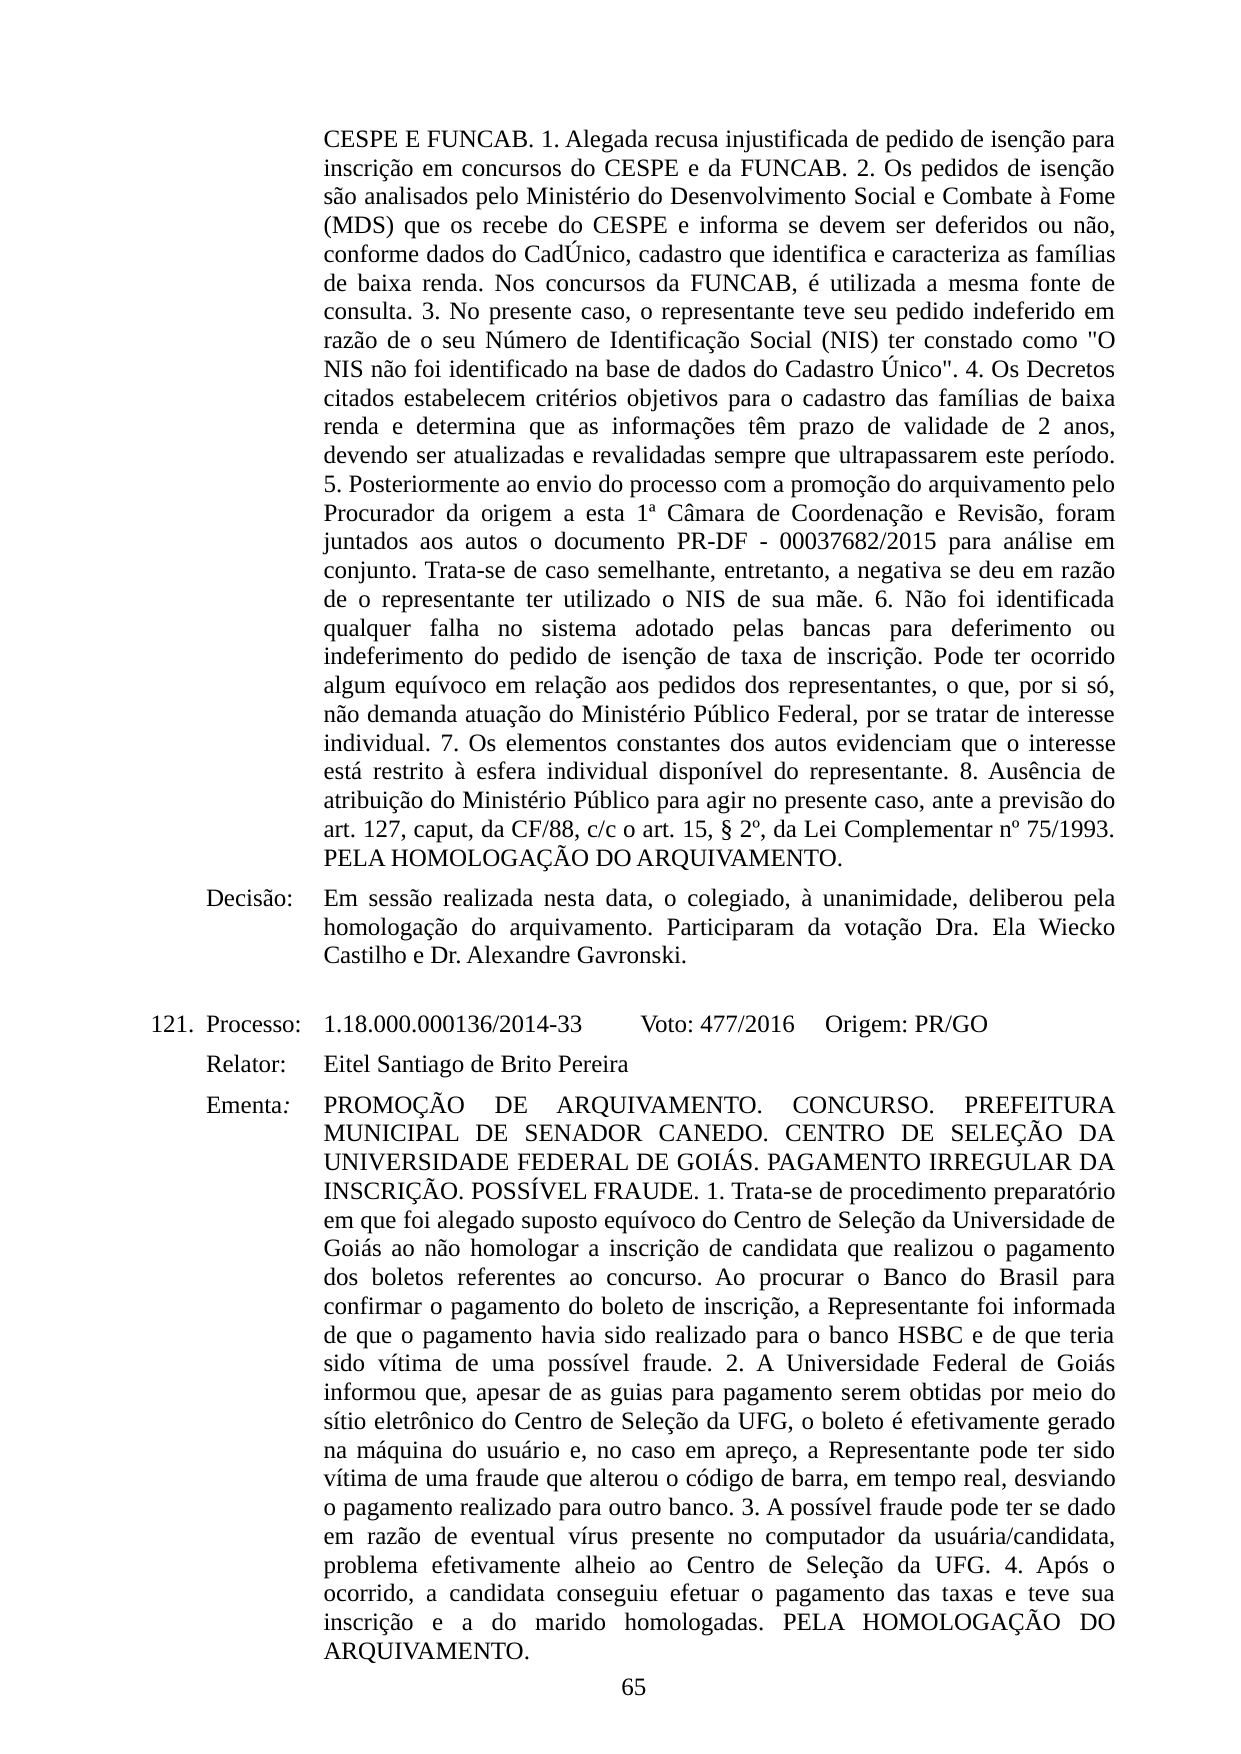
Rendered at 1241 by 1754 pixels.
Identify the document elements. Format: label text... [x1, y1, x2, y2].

table_cell [145, 877, 200, 975]
table_cell PROMOÇÃO DE ARQUIVAMENTO. CONCURSO. PREFEITURA MUNICIPAL DE SENADOR CANEDO. CENTRO DE SELEÇÃO DA UNIVERSIDADE FEDERAL DE GOIÁS. PAGAMENTO IRREGULAR DA INSCRIÇÃO. POSSÍVEL FRAUDE. 1. Trata-se de procedimento preparatório em que foi alegado suposto equívoco do Centro de Seleção da Universidade de Goiás ao não homologar a inscrição de candidata que realizou o pagamento dos boletos referentes ao concurso. Ao procurar o Banco do Brasil para confirmar o pagamento do boleto de inscrição, a Representante foi informada de que o pagamento havia sido realizado para o banco HSBC e de que teria sido vítima de uma possível fraude. 2. A Universidade Federal de Goiás informou que, apesar de as guias para pagamento serem obtidas por meio do sítio eletrônico do Centro de Seleção da UFG, o boleto é efetivamente gerado na máquina do usuário e, no caso em apreço, a Representante pode ter sido vítima de uma fraude que alterou o código de barra, em tempo real, desviando o pagamento realizado para outro banco. 3. A possível fraude pode ter se dado em razão de eventual vírus presente no computador da usuária/candidata, problema efetivamente alheio ao Centro de Seleção da UFG. 4. Após o ocorrido, a candidata conseguiu efetuar o pagamento das taxas e teve sua inscrição e a do marido homologadas. PELA HOMOLOGAÇÃO DO ARQUIVAMENTO. [318, 1084, 1122, 1670]
table_cell Eitel Santiago de Brito Pereira [318, 1044, 1122, 1084]
table_cell Em sessão realizada nesta data, o colegiado, à unanimidade, deliberou pela homologação do arquivamento. Participaram da votação Dra. Ela Wiecko Castilho e Dr. Alexandre Gavronski. [318, 877, 1122, 975]
table_cell Relator: [200, 1044, 318, 1084]
table_cell [145, 1044, 200, 1084]
table_cell CESPE E FUNCAB. 1. Alegada recusa injustificada de pedido de isenção para inscrição em concursos do CESPE e da FUNCAB. 2. Os pedidos de isenção são analisados pelo Ministério do Desenvolvimento Social e Combate à Fome (MDS) que os recebe do CESPE e informa se devem ser deferidos ou não, conforme dados do CadÚnico, cadastro que identifica e caracteriza as famílias de baixa renda. Nos concursos da FUNCAB, é utilizada a mesma fonte de consulta. 3. No presente caso, o representante teve seu pedido indeferido em razão de o seu Número de Identificação Social (NIS) ter constado como "O NIS não foi identificado na base de dados do Cadastro Único". 4. Os Decretos citados estabelecem critérios objetivos para o cadastro das famílias de baixa renda e determina que as informações têm prazo de validade de 2 anos, devendo ser atualizadas e revalidadas sempre que ultrapassarem este período. 5. Posteriormente ao envio do processo com a promoção do arquivamento pelo Procurador da origem a esta 1ª Câmara de Coordenação e Revisão, foram juntados aos autos o documento PR-DF - 00037682/2015 para análise em conjunto. Trata-se de caso semelhante, entretanto, a negativa se deu em razão de o representante ter utilizado o NIS de sua mãe. 6. Não foi identificada qualquer falha no sistema adotado pelas bancas para deferimento ou indeferimento do pedido de isenção de taxa de inscrição. Pode ter ocorrido algum equívoco em relação aos pedidos dos representantes, o que, por si só, não demanda atuação do Ministério Público Federal, por se tratar de interesse individual. 7. Os elementos constantes dos autos evidenciam que o interesse está restrito à esfera individual disponível do representante. 8. Ausência de atribuição do Ministério Público para agir no presente caso, ante a previsão do art. 127, caput, da CF/88, c/c o art. 15, § 2º, da Lei Complementar nº 75/1993. PELA HOMOLOGAÇÃO DO ARQUIVAMENTO. [318, 118, 1122, 877]
table_cell [145, 1084, 200, 1670]
table_cell [145, 118, 200, 877]
table_cell Decisão: [200, 877, 318, 975]
table_header Origem: PR/GO [819, 1004, 1122, 1044]
table_header Voto: 477/2016 [635, 1004, 819, 1044]
table_header 1.18.000.000136/2014-33 [318, 1004, 634, 1044]
table_cell Ementa: [200, 1084, 318, 1670]
table_header Processo: [200, 1004, 318, 1044]
table_cell [200, 118, 318, 877]
table_header 121. [145, 1004, 200, 1044]
